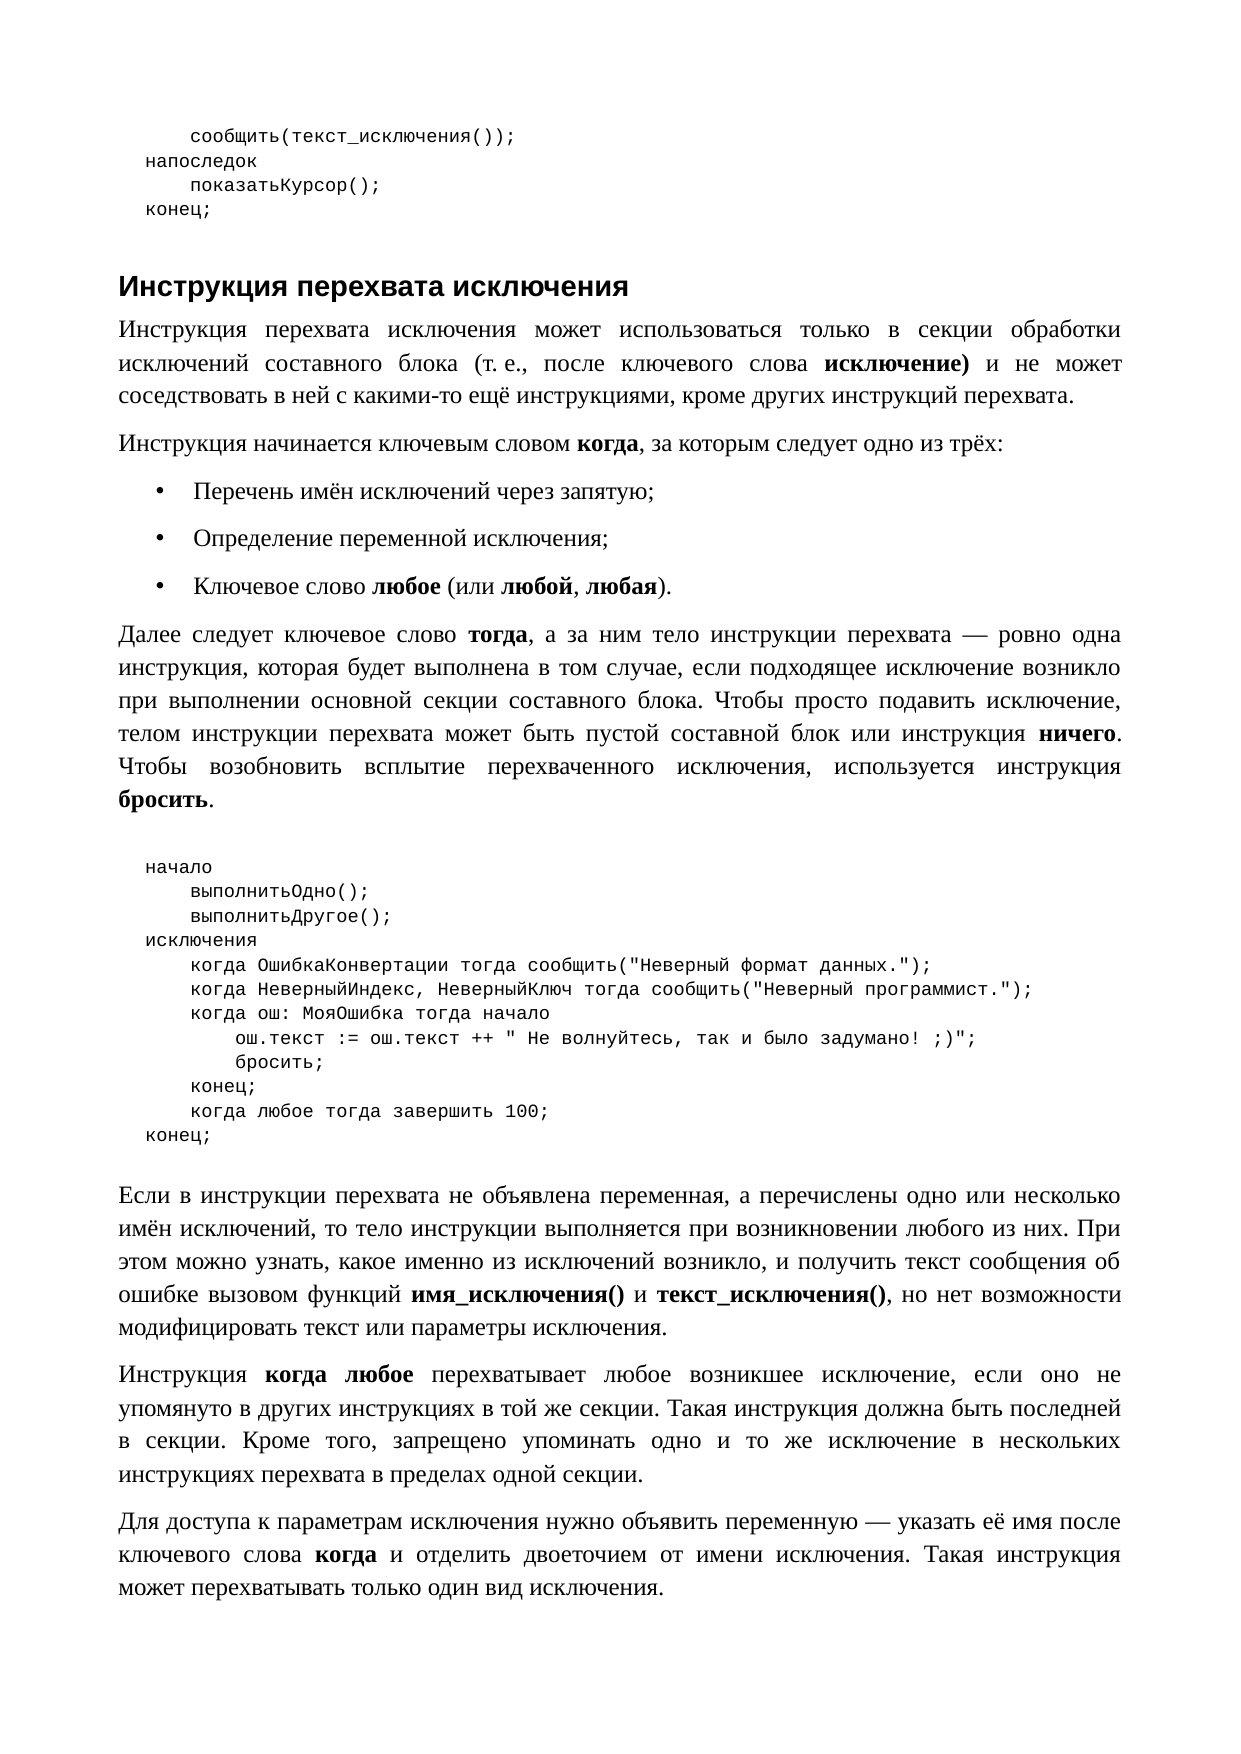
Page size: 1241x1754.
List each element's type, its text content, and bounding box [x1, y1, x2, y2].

text Инструкция перехвата исключения может использоваться только в секции обработки исключений составного блока (т. е., после ключевого слова исключение) и не может соседствовать в ней с какими-то ещё инструкциями, кроме других инструкций перехвата. [118, 314, 1122, 409]
text ош.текст := ош.текст ++ " Не волнуйтесь, так и было задумано! ;)"; [136, 1020, 1104, 1044]
text конец; [136, 1068, 1104, 1093]
list Перечень имён исключений через запятую; [156, 476, 1122, 504]
text Если в инструкции перехвата не объявлена переменная, а перечислены одно или несколько имён исключений, то тело инструкции выполняется при возникновении любого из них. При этом можно узнать, какое именно из исключений возникло, и получить текст сообщения об ошибке вызовом функций имя_исключения() и текст_исключения(), но нет возможности модифицировать текст или параметры исключения. [118, 1180, 1122, 1341]
list Ключевое слово любое (или любой, любая). [156, 571, 1122, 600]
text Инструкция когда любое перехватывает любое возникшее исключение, если оно не упомянуто в других инструкциях в той же секции. Такая инструкция должна быть последней в секции. Кроме того, запрещено упоминать одно и то же исключение в нескольких инструкциях перехвата в пределах одной секции. [118, 1359, 1122, 1487]
text Инструкция начинается ключевым словом когда, за которым следует одно из трёх: [118, 428, 1122, 457]
text Для доступа к параметрам исключения нужно объявить переменную — указать её имя после ключевого слова когда и отделить двоеточием от имени исключения. Такая инструкция может перехватывать только один вид исключения. [118, 1506, 1122, 1601]
text когда любое тогда завершить 100; конец; [136, 1093, 1104, 1156]
subtitle Инструкция перехвата исключения [118, 268, 1122, 302]
list Определение переменной исключения; [156, 523, 1122, 552]
text Далее следует ключевое слово тогда, а за ним тело инструкции перехвата — ровно одна инструкция, которая будет выполнена в том случае, если подходящее исключение возникло при выполнении основной секции составного блока. Чтобы просто подавить исключение, телом инструкции перехвата может быть пустой составной блок или инструкция ничего. Чтобы возобновить всплытие перехваченного исключения, используется инструкция бросить. [118, 619, 1122, 812]
text начало выполнитьОдно(); выполнитьДругое(); исключения когда ОшибкаКонвертации тогда сообщить("Неверный формат данных."); когда НеверныйИндекс, НеверныйКлюч тогда сообщить("Неверный программист."); когда ош: МояОшибка тогда начало [136, 849, 1104, 1020]
text бросить; [136, 1044, 1104, 1068]
text сообщить(текст_исключения()); напоследок показатьКурсор(); конец; [136, 118, 1104, 230]
